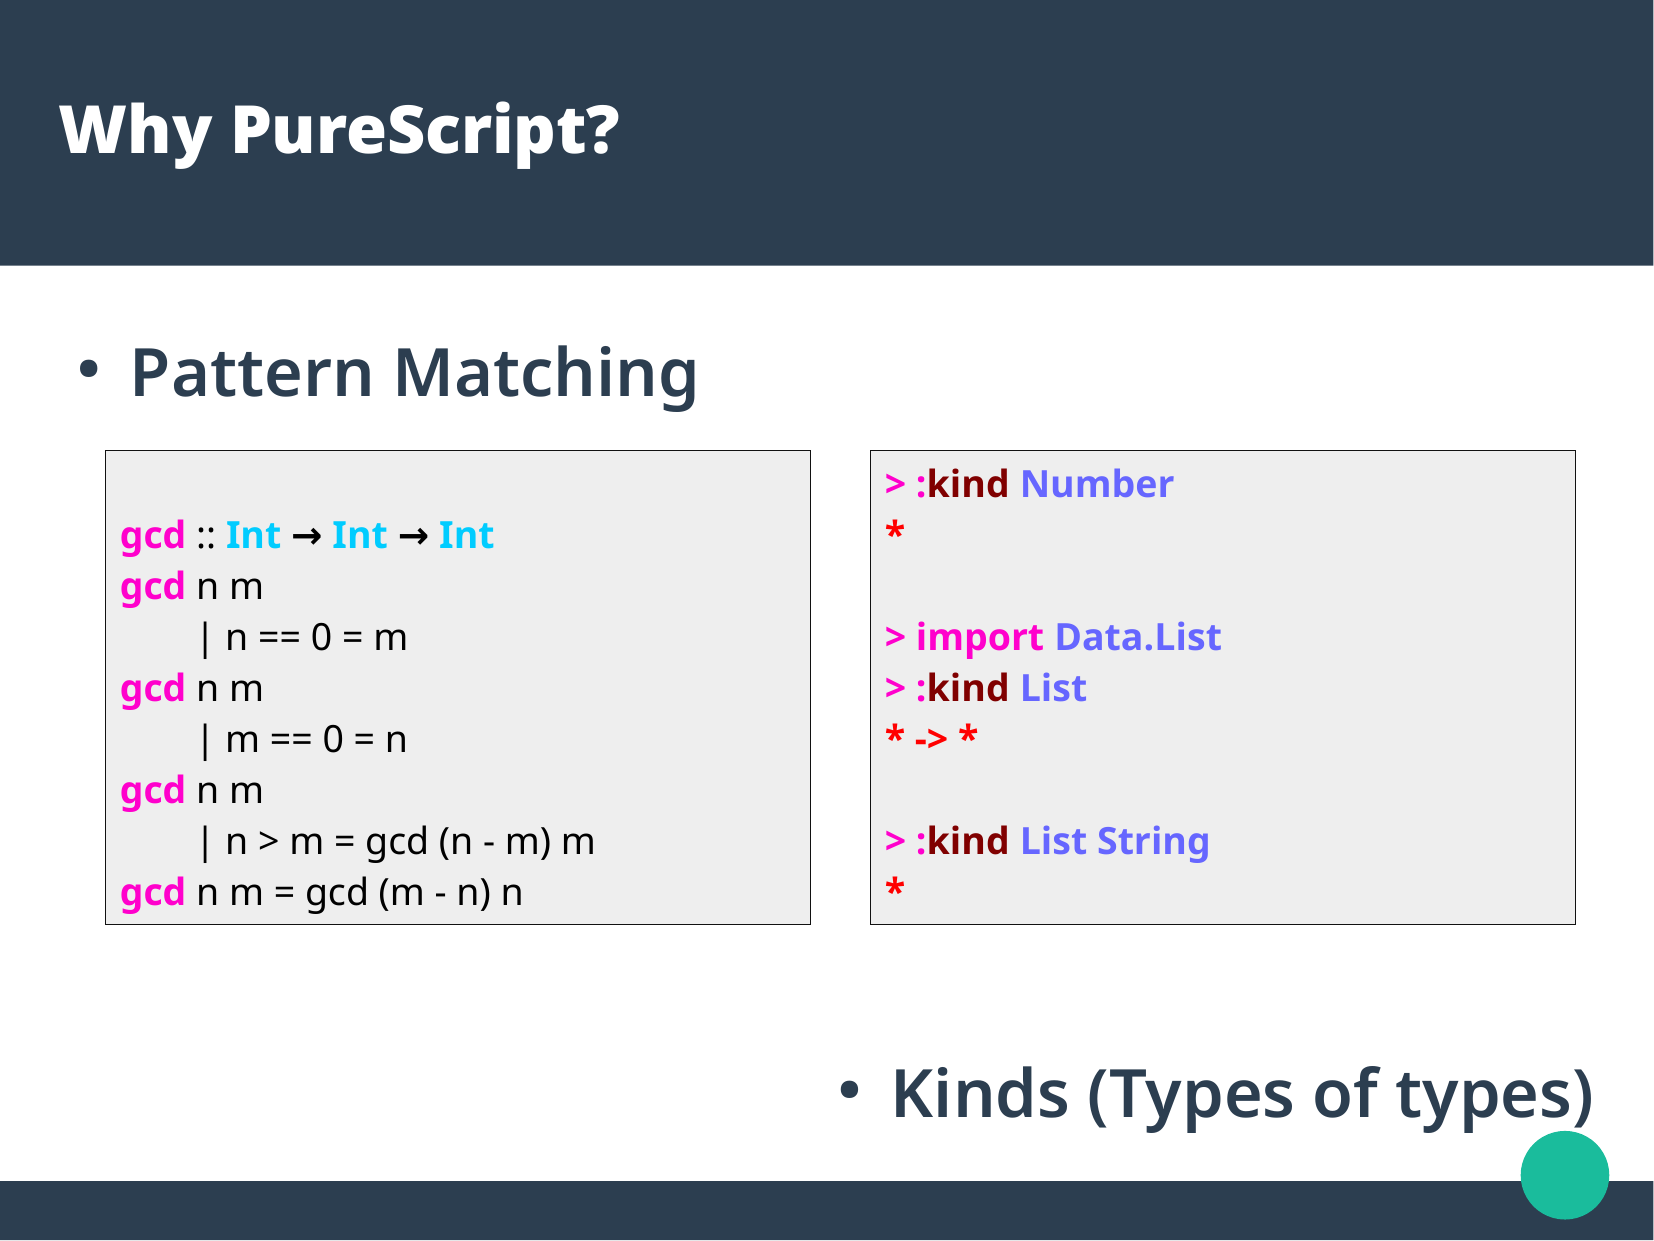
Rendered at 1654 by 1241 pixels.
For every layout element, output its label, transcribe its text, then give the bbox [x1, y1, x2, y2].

list Pattern Matching Kinds (Types of types) [59, 324, 1595, 1152]
title Why PureScript? [59, 49, 1595, 207]
text_box gcd :: Int → Int → Int gcd n m | n == 0 = m gcd n m | m == 0 = n gcd n m | n > m = gcd (n - m) m gcd n m = gcd (m - n) n [105, 450, 811, 901]
text_box > :kind Number * > import Data.List > :kind List * -> * > :kind List String * [870, 450, 1576, 901]
